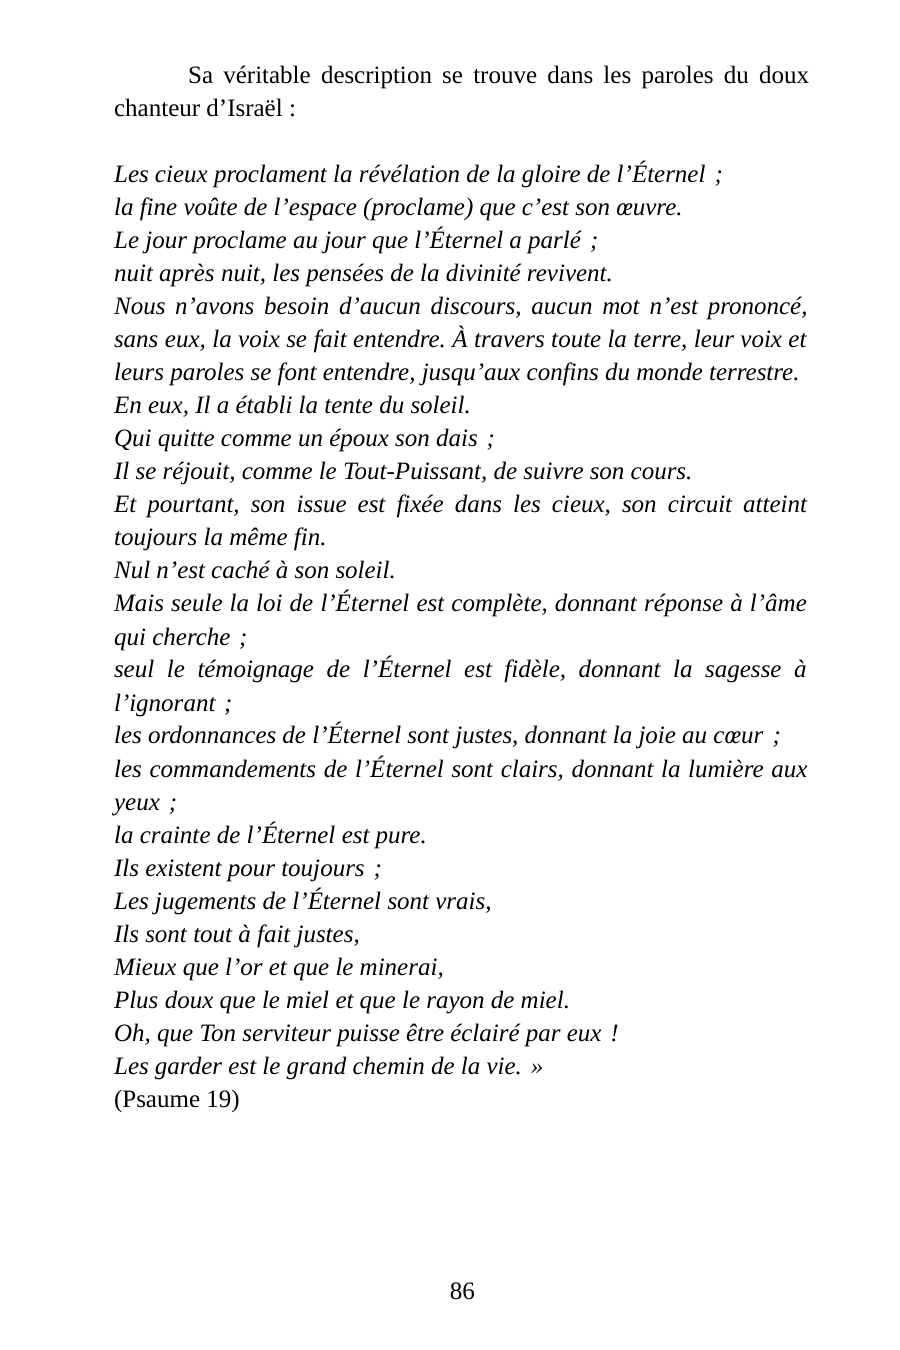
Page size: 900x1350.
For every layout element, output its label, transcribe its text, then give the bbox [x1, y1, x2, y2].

text Les garder est le grand chemin de la vie. » [114, 1051, 810, 1079]
text Plus doux que le miel et que le rayon de miel. [114, 985, 810, 1013]
text Qui quitte comme un époux son dais ; [114, 423, 810, 452]
text nuit après nuit, les pensées de la divinité revivent. [114, 258, 810, 287]
text Mais seule la loi de l’Éternel est complète, donnant réponse à l’âme qui cherche ; [114, 588, 810, 650]
text (Psaume 19) [114, 1084, 810, 1113]
text Oh, que Ton serviteur puisse être éclairé par eux ! [114, 1018, 810, 1047]
text Mieux que l’or et que le minerai, [114, 952, 810, 981]
text Sa véritable description se trouve dans les paroles du doux chanteur d’Israël : [114, 60, 810, 122]
text les ordonnances de l’Éternel sont justes, donnant la joie au cœur ; [114, 721, 810, 749]
text Le jour proclame au jour que l’Éternel a parlé ; [114, 225, 810, 254]
text seul le témoignage de l’Éternel est fidèle, donnant la sagesse à l’ignorant ; [114, 654, 810, 716]
text Les cieux proclament la révélation de la gloire de l’Éternel ; [114, 159, 810, 188]
text les commandements de l’Éternel sont clairs, donnant la lumière aux yeux ; [114, 754, 810, 815]
text Et pourtant, son issue est fixée dans les cieux, son circuit atteint toujours la même fin. [114, 489, 810, 551]
text Il se réjouit, comme le Tout-Puissant, de suivre son cours. [114, 456, 810, 485]
text Nul n’est caché à son soleil. [114, 556, 810, 584]
text Nous n’avons besoin d’aucun discours, aucun mot n’est prononcé, sans eux, la voix se fait entendre. À travers toute la terre, leur voix et leurs paroles se font entendre, jusqu’aux confins du monde terrestre. [114, 291, 810, 386]
text Ils existent pour toujours ; [114, 853, 810, 881]
text Ils sont tout à fait justes, [114, 919, 810, 947]
text la crainte de l’Éternel est pure. [114, 820, 810, 848]
text Les jugements de l’Éternel sont vrais, [114, 886, 810, 914]
text la fine voûte de l’espace (proclame) que c’est son œuvre. [114, 192, 810, 221]
text En eux, Il a établi la tente du soleil. [114, 390, 810, 419]
